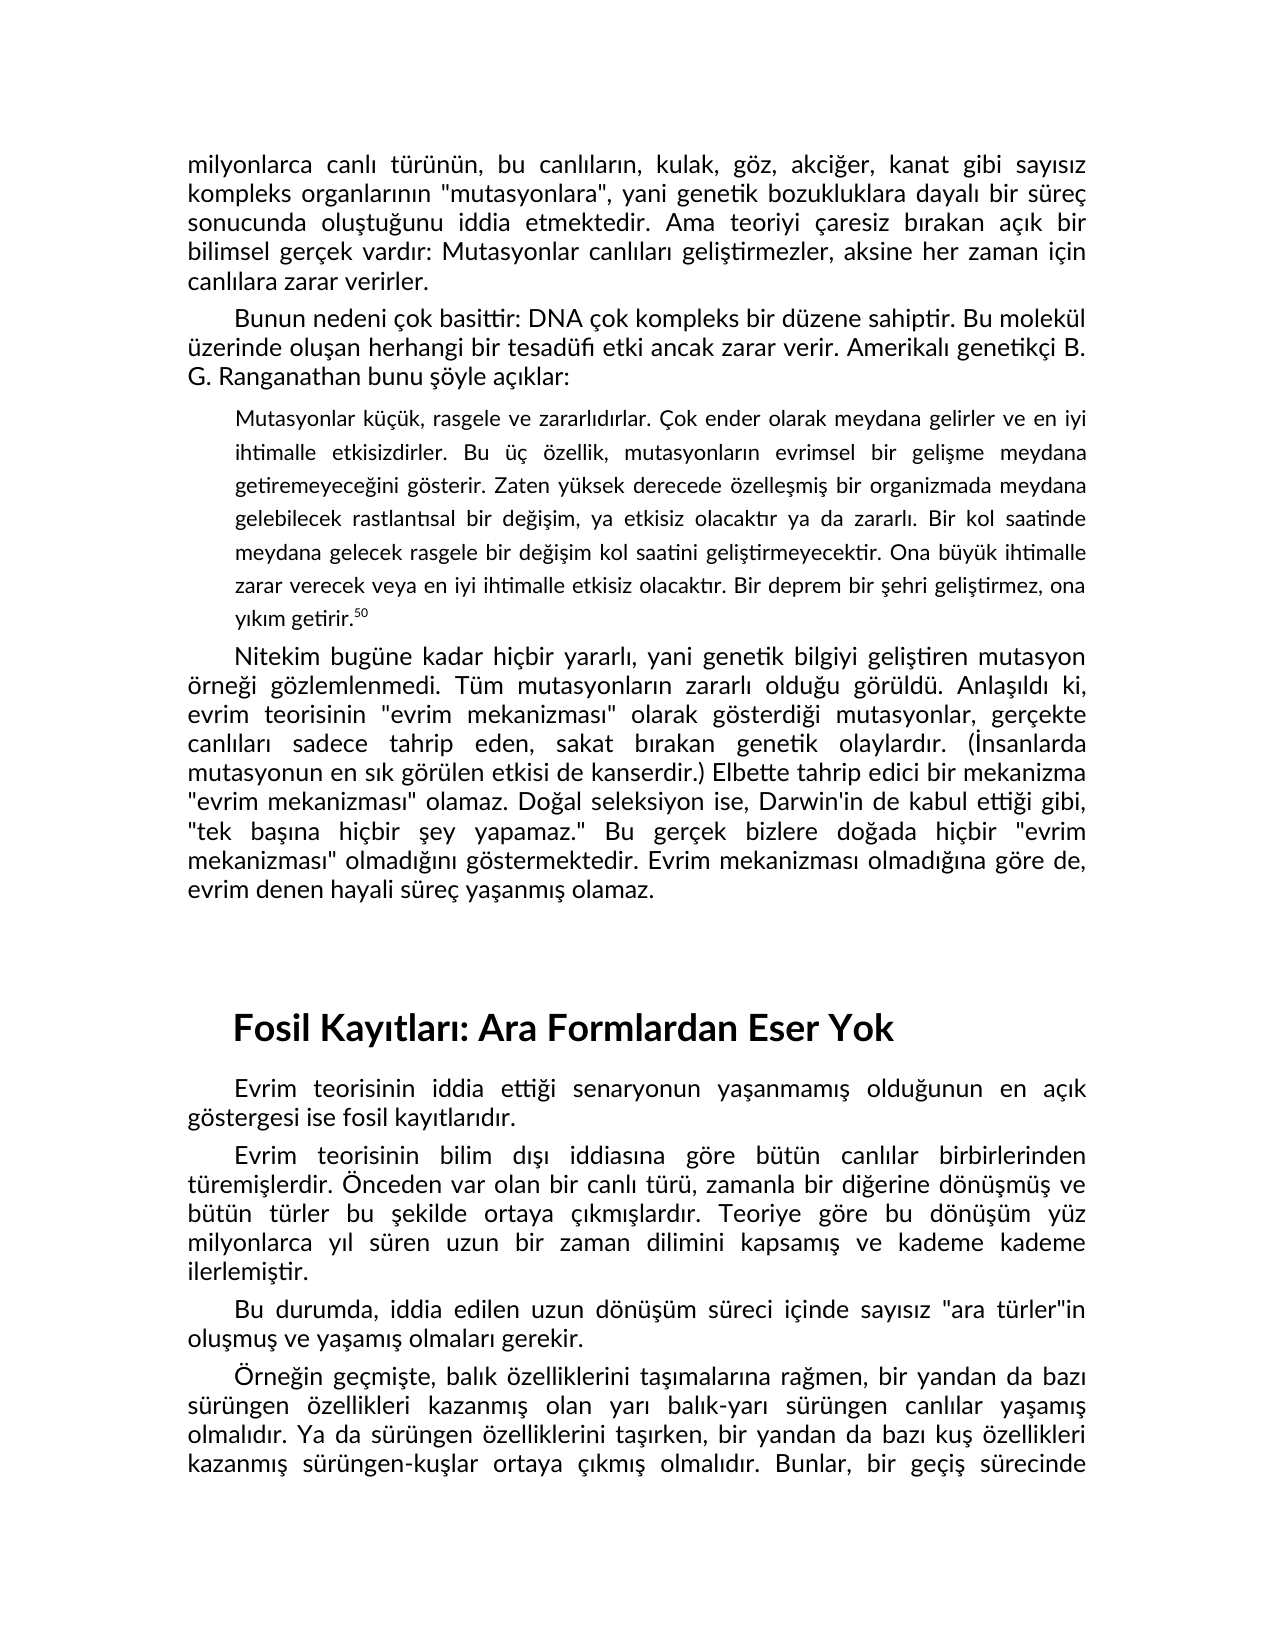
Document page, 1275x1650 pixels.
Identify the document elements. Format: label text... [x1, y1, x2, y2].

text Örneğin geçmişte, balık özelliklerini taşımalarına rağmen, bir yandan da bazı sürüngen özellikleri kazanmış olan yarı balık-yarı sürüngen canlılar yaşamış olmalıdır. Ya da sürüngen özelliklerini taşırken, bir yandan da bazı kuş özellikleri kazanmış sürüngen-kuşlar ortaya çıkmış olmalıdır. Bunlar, bir geçiş sürecinde [187, 1362, 1087, 1478]
text milyonlarca canlı türünün, bu canlıların, kulak, göz, akciğer, kanat gibi sayısız kompleks organlarının "mutasyonlara", yani genetik bozukluklara dayalı bir süreç sonucunda oluştuğunu iddia etmektedir. Ama teoriyi çaresiz bırakan açık bir bilimsel gerçek vardır: Mutasyonlar canlıları geliştirmezler, aksine her zaman için canlılara zarar verirler. [187, 150, 1087, 296]
text Mutasyonlar küçük, rasgele ve zararlıdırlar. Çok ender olarak meydana gelirler ve en iyi ihtimalle etkisizdirler. Bu üç özellik, mutasyonların evrimsel bir gelişme meydana getiremeyeceğini gösterir. Zaten yüksek derecede özelleşmiş bir organizmada meydana gelebilecek rastlantısal bir değişim, ya etkisiz olacaktır ya da zararlı. Bir kol saatinde meydana gelecek rasgele bir değişim kol saatini geliştirmeyecektir. Ona büyük ihtimalle zarar verecek veya en iyi ihtimalle etkisiz olacaktır. Bir deprem bir şehri geliştirmez, ona yıkım getirir.50 [235, 400, 1087, 633]
text Evrim teorisinin iddia ettiği senaryonun yaşanmamış olduğunun en açık göstergesi ise fosil kayıtlarıdır. [187, 1074, 1087, 1132]
subtitle Fosil Kayıtları: Ara Formlardan Eser Yok [232, 1004, 1087, 1049]
text Bunun nedeni çok basittir: DNA çok kompleks bir düzene sahiptir. Bu molekül üzerinde oluşan herhangi bir tesadüfi etki ancak zarar verir. Amerikalı genetikçi B. G. Ranganathan bunu şöyle açıklar: [187, 304, 1087, 392]
text Nitekim bugüne kadar hiçbir yararlı, yani genetik bilgiyi geliştiren mutasyon örneği gözlemlenmedi. Tüm mutasyonların zararlı olduğu görüldü. Anlaşıldı ki, evrim teorisinin "evrim mekanizması" olarak gösterdiği mutasyonlar, gerçekte canlıları sadece tahrip eden, sakat bırakan genetik olaylardır. (İnsanlarda mutasyonun en sık görülen etkisi de kanserdir.) Elbette tahrip edici bir mekanizma "evrim mekanizması" olamaz. Doğal seleksiyon ise, Darwin'in de kabul ettiği gibi, "tek başına hiçbir şey yapamaz." Bu gerçek bizlere doğada hiçbir "evrim mekanizması" olmadığını göstermektedir. Evrim mekanizması olmadığına göre de, evrim denen hayali süreç yaşanmış olamaz. [187, 642, 1087, 904]
text Bu durumda, iddia edilen uzun dönüşüm süreci içinde sayısız "ara türler"in oluşmuş ve yaşamış olmaları gerekir. [187, 1295, 1087, 1353]
text Evrim teorisinin bilim dışı iddiasına göre bütün canlılar birbirlerinden türemişlerdir. Önceden var olan bir canlı türü, zamanla bir diğerine dönüşmüş ve bütün türler bu şekilde ortaya çıkmışlardır. Teoriye göre bu dönüşüm yüz milyonlarca yıl süren uzun bir zaman dilimini kapsamış ve kademe kademe ilerlemiştir. [187, 1141, 1087, 1287]
